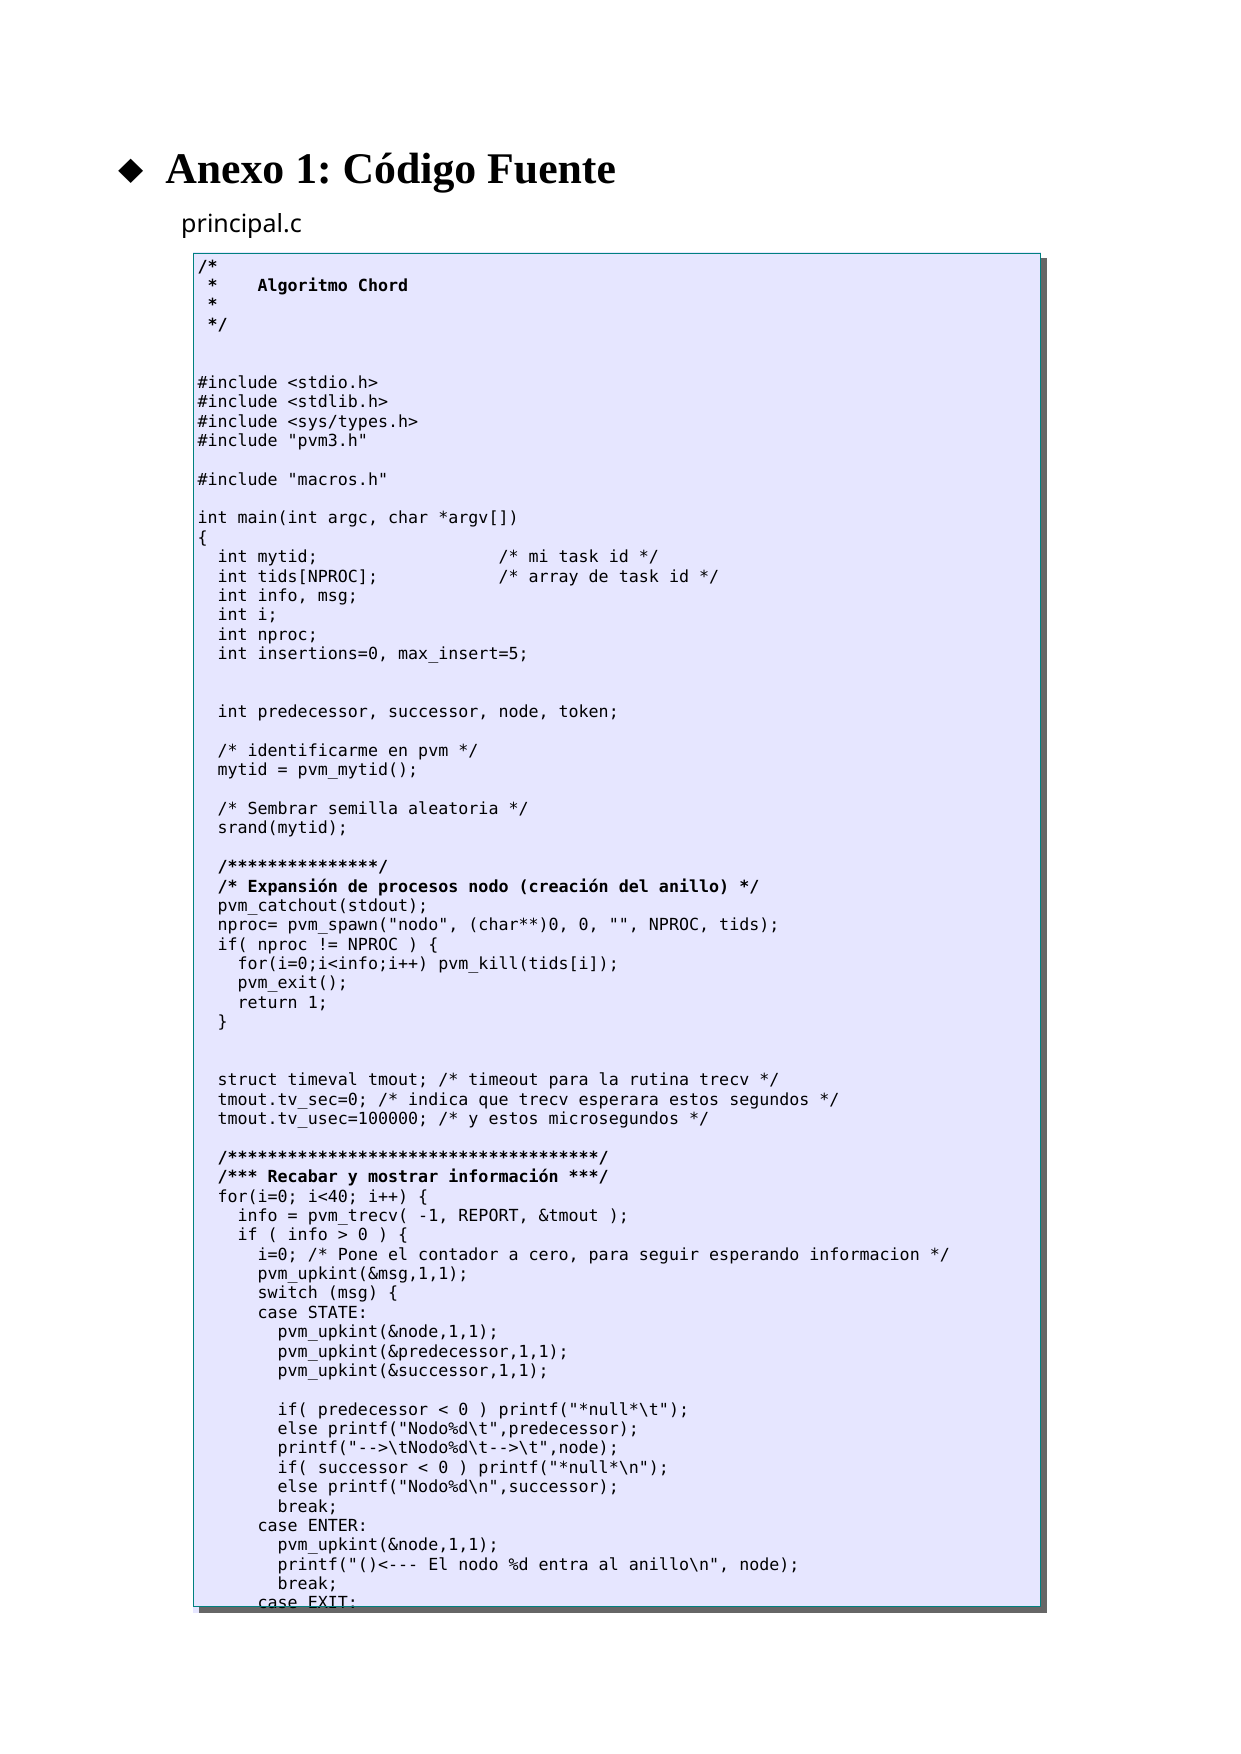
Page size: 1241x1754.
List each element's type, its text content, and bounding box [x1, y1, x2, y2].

text pvm_upkint(&msg,1,1); [194, 1260, 1040, 1279]
text case ENTER: [194, 1512, 1040, 1531]
text if( nproc != NPROC ) { [194, 931, 1040, 950]
text #include <sys/types.h> [194, 407, 1040, 427]
text #include <stdlib.h> [194, 388, 1040, 407]
text break; [194, 1570, 1040, 1589]
text int mytid; /* mi task id */ [194, 543, 1040, 562]
text else printf("Nodo%d\t",predecessor); [194, 1415, 1040, 1434]
text { [194, 524, 1040, 543]
text case EXIT: [194, 1589, 1040, 1606]
text srand(mytid); [194, 814, 1040, 834]
text printf("-->\tNodo%d\t-->\t",node); [194, 1434, 1040, 1454]
text int i; [194, 601, 1040, 621]
text #include "pvm3.h" [194, 427, 1040, 446]
text int tids[NPROC]; /* array de task id */ [194, 562, 1040, 582]
text int predecessor, successor, node, token; [194, 698, 1040, 717]
text break; [194, 1492, 1040, 1512]
text pvm_upkint(&predecessor,1,1); [194, 1337, 1040, 1357]
text principal.c [118, 206, 1122, 240]
text info = pvm_trecv( -1, REPORT, &tmout ); [194, 1202, 1040, 1221]
text switch (msg) { [194, 1279, 1040, 1299]
text tmout.tv_sec=0; /* indica que trecv esperara estos segundos */ [194, 1086, 1040, 1105]
text /* [194, 254, 1040, 272]
text int info, msg; [194, 582, 1040, 601]
text pvm_exit(); [194, 969, 1040, 989]
text mytid = pvm_mytid(); [194, 756, 1040, 776]
text /*************************************/ [194, 1144, 1040, 1163]
text * [194, 291, 1040, 311]
text pvm_upkint(&successor,1,1); [194, 1357, 1040, 1376]
text nproc= pvm_spawn("nodo", (char**)0, 0, "", NPROC, tids); [194, 911, 1040, 931]
text /* identificarme en pvm */ [194, 737, 1040, 756]
text * Algoritmo Chord [194, 272, 1040, 291]
subtitle Anexo 1: Código Fuente [118, 143, 1122, 193]
text pvm_catchout(stdout); [194, 892, 1040, 911]
text int nproc; [194, 621, 1040, 640]
text /***************/ [194, 853, 1040, 872]
text #include <stdio.h> [194, 369, 1040, 388]
text /* Sembrar semilla aleatoria */ [194, 795, 1040, 814]
text case STATE: [194, 1299, 1040, 1318]
text int main(int argc, char *argv[]) [194, 504, 1040, 524]
text tmout.tv_usec=100000; /* y estos microsegundos */ [194, 1105, 1040, 1124]
text else printf("Nodo%d\n",successor); [194, 1473, 1040, 1492]
text return 1; [194, 989, 1040, 1008]
text pvm_upkint(&node,1,1); [194, 1531, 1040, 1551]
text for(i=0;i<info;i++) pvm_kill(tids[i]); [194, 950, 1040, 969]
text /*** Recabar y mostrar información ***/ [194, 1163, 1040, 1182]
text if( predecessor < 0 ) printf("*null*\t"); [194, 1396, 1040, 1415]
text printf("()<--- El nodo %d entra al anillo\n", node); [194, 1551, 1040, 1570]
text if( successor < 0 ) printf("*null*\n"); [194, 1454, 1040, 1473]
text } [194, 1008, 1040, 1027]
text */ [194, 311, 1040, 330]
text #include "macros.h" [194, 466, 1040, 485]
text i=0; /* Pone el contador a cero, para seguir esperando informacion */ [194, 1241, 1040, 1260]
text if ( info > 0 ) { [194, 1221, 1040, 1241]
text int insertions=0, max_insert=5; [194, 640, 1040, 659]
text pvm_upkint(&node,1,1); [194, 1318, 1040, 1337]
text for(i=0; i<40; i++) { [194, 1182, 1040, 1202]
text struct timeval tmout; /* timeout para la rutina trecv */ [194, 1066, 1040, 1086]
text /* Expansión de procesos nodo (creación del anillo) */ [194, 872, 1040, 892]
